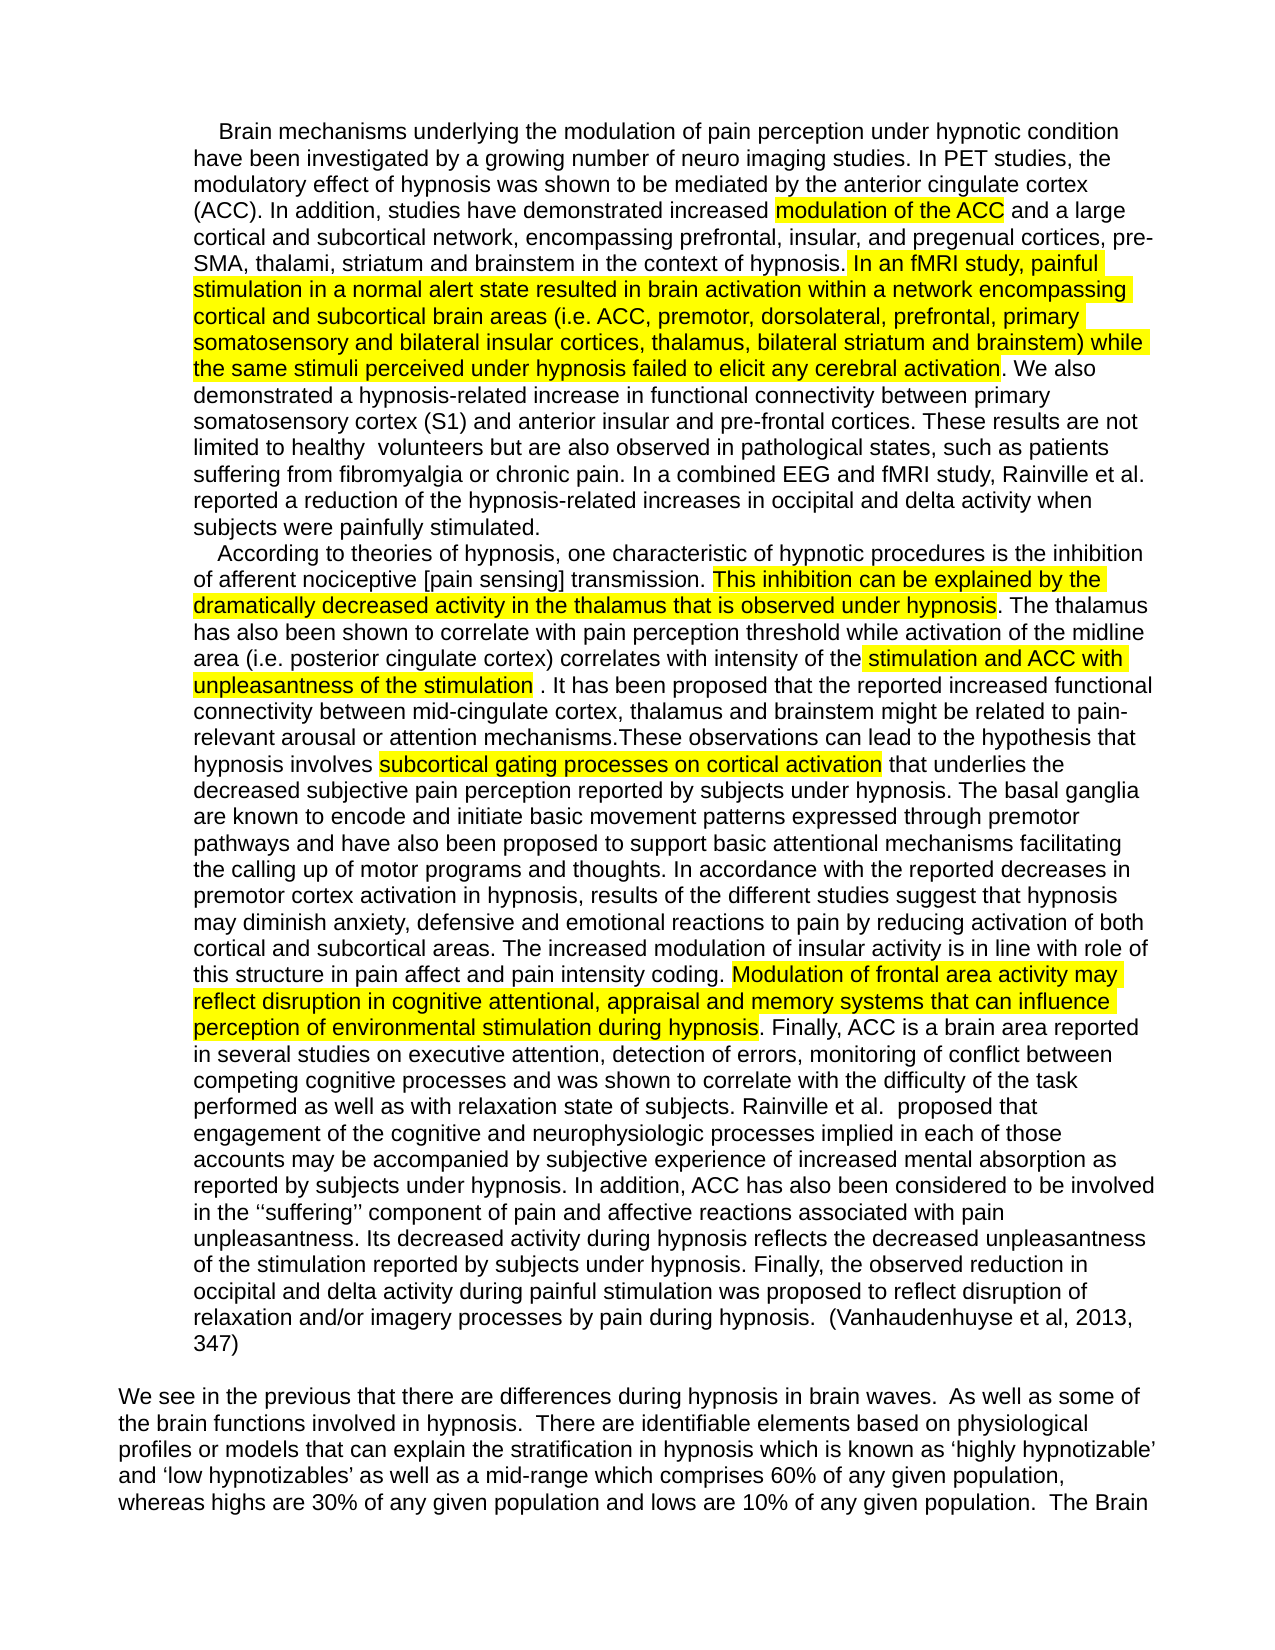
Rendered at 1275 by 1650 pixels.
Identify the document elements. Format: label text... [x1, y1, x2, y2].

text We see in the previous that there are differences during hypnosis in brain waves. As well as some of the brain functions involved in hypnosis. There are identifiable elements based on physiological profiles or models that can explain the stratification in hypnosis which is known as ‘highly hypnotizable’ and ‘low hypnotizables’ as well as a mid-range which comprises 60% of any given population, whereas highs are 30% of any given population and lows are 10% of any given population. The Brain [118, 1383, 1157, 1515]
text According to theories of hypnosis, one characteristic of hypnotic procedures is the inhibition of afferent nociceptive [pain sensing] transmission. This inhibition can be explained by the dramatically decreased activity in the thalamus that is observed under hypnosis. The thalamus has also been shown to correlate with pain perception threshold while activation of the midline area (i.e. posterior cingulate cortex) correlates with intensity of the stimulation and ACC with unpleasantness of the stimulation . It has been proposed that the reported increased functional connectivity between mid-cingulate cortex, thalamus and brainstem might be related to pain-relevant arousal or attention mechanisms.These observations can lead to the hypothesis that hypnosis involves subcortical gating processes on cortical activation that underlies the decreased subjective pain perception reported by subjects under hypnosis. The basal ganglia are known to encode and initiate basic movement patterns expressed through premotor pathways and have also been proposed to support basic attentional mechanisms facilitating the calling up of motor programs and thoughts. In accordance with the reported decreases in premotor cortex activation in hypnosis, results of the different studies suggest that hypnosis may diminish anxiety, defensive and emotional reactions to pain by reducing activation of both cortical and subcortical areas. The increased modulation of insular activity is in line with role of this structure in pain affect and pain intensity coding. Modulation of frontal area activity may reflect disruption in cognitive attentional, appraisal and memory systems that can influence perception of environmental stimulation during hypnosis. Finally, ACC is a brain area reported in several studies on executive attention, detection of errors, monitoring of conflict between competing cognitive processes and was shown to correlate with the difficulty of the task performed as well as with relaxation state of subjects. Rainville et al. proposed that engagement of the cognitive and neurophysiologic processes implied in each of those accounts may be accompanied by subjective experience of increased mental absorption as reported by subjects under hypnosis. In addition, ACC has also been considered to be involved in the ‘‘suffering’’ component of pain and affective reactions associated with pain unpleasantness. Its decreased activity during hypnosis reflects the decreased unpleasantness of the stimulation reported by subjects under hypnosis. Finally, the observed reduction in occipital and delta activity during painful stimulation was proposed to reflect disruption of relaxation and/or imagery processes by pain during hypnosis. (Vanhaudenhuyse et al, 2013, 347) [193, 540, 1157, 1357]
text Brain mechanisms underlying the modulation of pain perception under hypnotic condition have been investigated by a growing number of neuro imaging studies. In PET studies, the modulatory effect of hypnosis was shown to be mediated by the anterior cingulate cortex (ACC). In addition, studies have demonstrated increased modulation of the ACC and a large cortical and subcortical network, encompassing prefrontal, insular, and pregenual cortices, pre-SMA, thalami, striatum and brainstem in the context of hypnosis. In an fMRI study, painful stimulation in a normal alert state resulted in brain activation within a network encompassing cortical and subcortical brain areas (i.e. ACC, premotor, dorsolateral, prefrontal, primary somatosensory and bilateral insular cortices, thalamus, bilateral striatum and brainstem) while the same stimuli perceived under hypnosis failed to elicit any cerebral activation. We also demonstrated a hypnosis-related increase in functional connectivity between primary somatosensory cortex (S1) and anterior insular and pre-frontal cortices. These results are not limited to healthy volunteers but are also observed in pathological states, such as patients suffering from fibromyalgia or chronic pain. In a combined EEG and fMRI study, Rainville et al. reported a reduction of the hypnosis-related increases in occipital and delta activity when subjects were painfully stimulated. [193, 118, 1157, 540]
